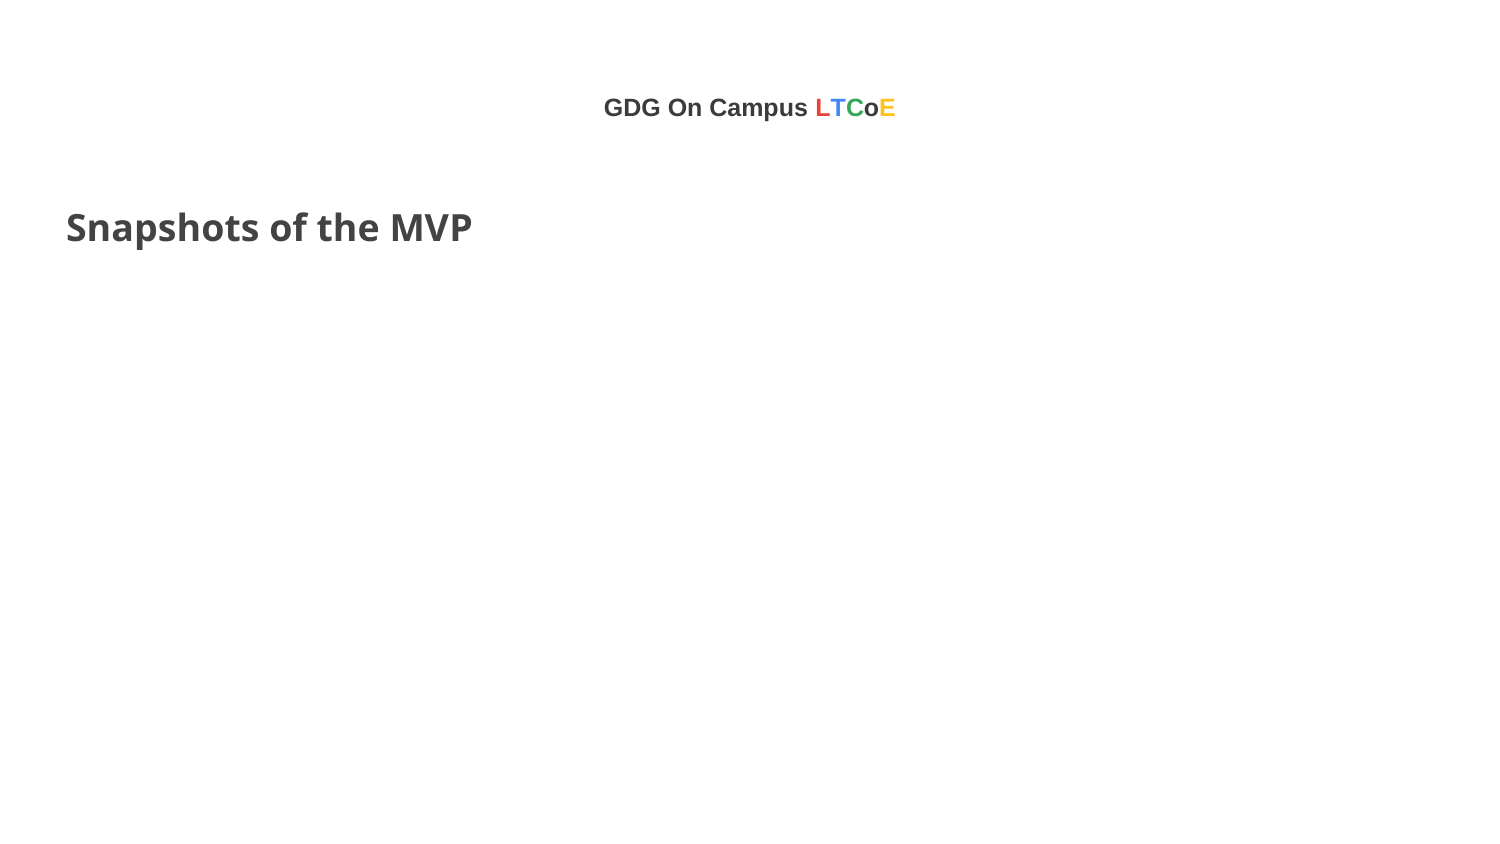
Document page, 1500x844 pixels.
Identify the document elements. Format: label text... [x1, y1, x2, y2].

title GDG On Campus LTCoE [51, 72, 1449, 167]
list Snapshots of the MVP [51, 189, 1449, 750]
